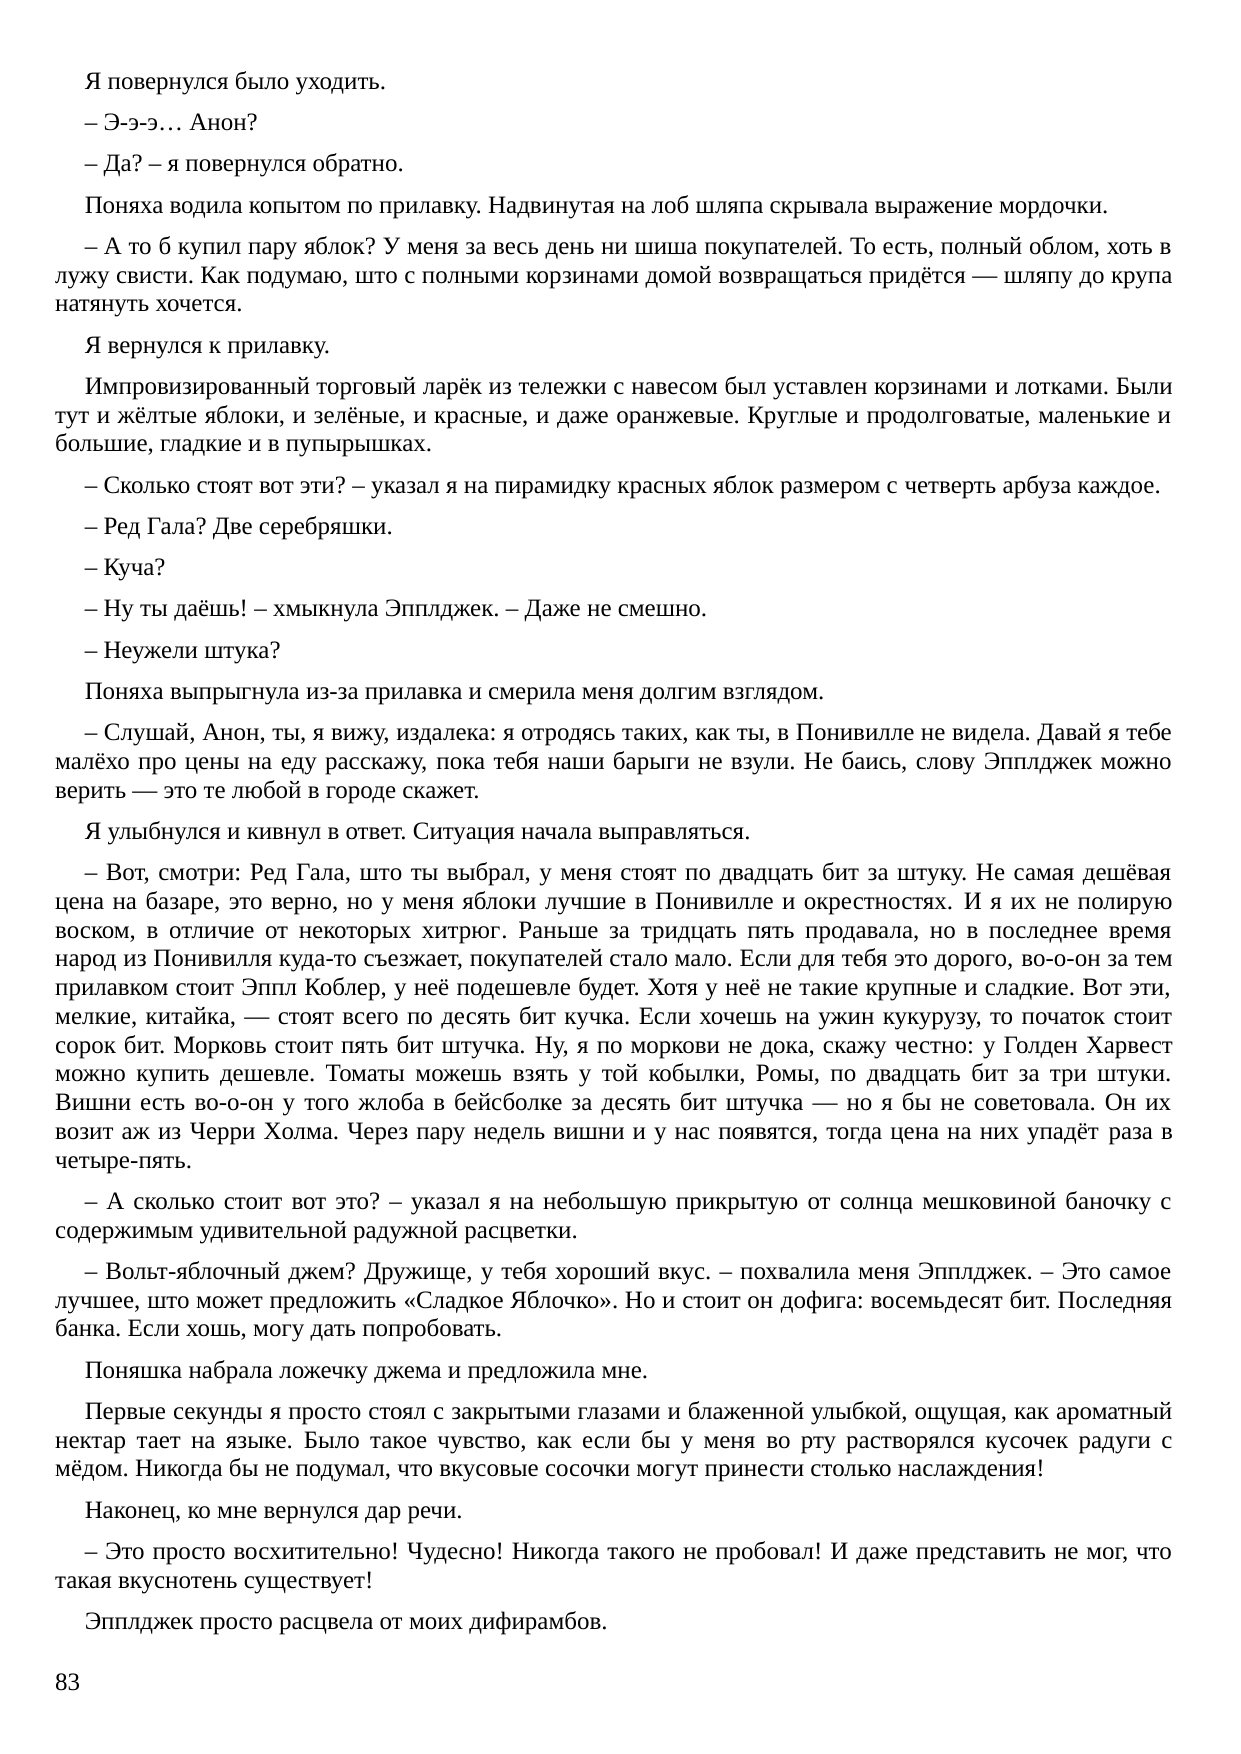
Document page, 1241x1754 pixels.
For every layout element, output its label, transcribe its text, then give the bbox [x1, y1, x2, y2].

text Я вернулся к прилавку. [55, 330, 1173, 358]
text Я улыбнулся и кивнул в ответ. Ситуация начала выправляться. [55, 816, 1173, 845]
text Наконец, ко мне вернулся дар речи. [55, 1495, 1173, 1523]
text Поняха выпрыгнула из-за прилавка и смерила меня долгим взглядом. [55, 676, 1173, 705]
text – Неужели штука? [55, 635, 1173, 663]
text Поняха водила копытом по прилавку. Надвинутая на лоб шляпа скрывала выражение мордочки. [55, 190, 1173, 218]
text Эпплджек просто расцвела от моих дифирамбов. [55, 1606, 1173, 1635]
text – Сколько стоят вот эти? – указал я на пирамидку красных яблок размером с четверть арбуза каждое. [55, 470, 1173, 498]
text – Э-э-э… Анон? [55, 107, 1173, 136]
text – Да? – я повернулся обратно. [55, 148, 1173, 177]
text Поняшка набрала ложечку джема и предложила мне. [55, 1355, 1173, 1383]
text – Куча? [55, 552, 1173, 581]
text – Вольт-яблочный джем? Дружище, у тебя хороший вкус. – похвалила меня Эпплджек. – Это самое лучшее, што может предложить «Сладкое Яблочко». Но и стоит он дофига: восемьдесят бит. Последняя банка. Если хошь, могу дать попробовать. [55, 1256, 1173, 1342]
text – А то б купил пару яблок? У меня за весь день ни шиша покупателей. То есть, полный облом, хоть в лужу свисти. Как подумаю, што с полными корзинами домой возвращаться придётся — шляпу до крупа натянуть хочется. [55, 231, 1173, 317]
text Я повернулся было уходить. [55, 66, 1173, 95]
text – А сколько стоит вот это? – указал я на небольшую прикрытую от солнца мешковиной баночку с содержимым удивительной радужной расцветки. [55, 1186, 1173, 1243]
text Импровизированный торговый ларёк из тележки с навесом был уставлен корзинами и лотками. Были тут и жёлтые яблоки, и зелёные, и красные, и даже оранжевые. Круглые и продолговатые, маленькие и большие, гладкие и в пупырышках. [55, 371, 1173, 457]
text – Ред Гала? Две серебряшки. [55, 511, 1173, 540]
text – Это просто восхитительно! Чудесно! Никогда такого не пробовал! И даже представить не мог, что такая вкуснотень существует! [55, 1536, 1173, 1593]
text – Ну ты даёшь! – хмыкнула Эпплджек. – Даже не смешно. [55, 593, 1173, 622]
text – Слушай, Анон, ты, я вижу, издалека: я отродясь таких, как ты, в Понивилле не видела. Давай я тебе малёхо про цены на еду расскажу, пока тебя наши барыги не взули. Не баись, слову Эпплджек можно верить — это те любой в городе скажет. [55, 717, 1173, 803]
text – Вот, смотри: Ред Гала, што ты выбрал, у меня стоят по двадцать бит за штуку. Не самая дешёвая цена на базаре, это верно, но у меня яблоки лучшие в Понивилле и окрестностях. И я их не полирую воском, в отличие от некоторых хитрюг. Раньше за тридцать пять продавала, но в последнее время народ из Понивилля куда-то съезжает, покупателей стало мало. Если для тебя это дорого, во-о-он за тем прилавком стоит Эппл Коблер, у неё подешевле будет. Хотя у неё не такие крупные и сладкие. Вот эти, мелкие, китайка, — стоят всего по десять бит кучка. Если хочешь на ужин кукурузу, то початок стоит сорок бит. Морковь стоит пять бит штучка. Ну, я по моркови не дока, скажу честно: у Голден Харвест можно купить дешевле. Томаты можешь взять у той кобылки, Ромы, по двадцать бит за три штуки. Вишни есть во-о-он у того жлоба в бейсболке за десять бит штучка — но я бы не советовала. Он их возит аж из Черри Холма. Через пару недель вишни и у нас появятся, тогда цена на них упадёт раза в четыре-пять. [55, 857, 1173, 1173]
text Первые секунды я просто стоял с закрытыми глазами и блаженной улыбкой, ощущая, как ароматный нектар тает на языке. Было такое чувство, как если бы у меня во рту растворялся кусочек радуги с мёдом. Никогда бы не подумал, что вкусовые сосочки могут принести столько наслаждения! [55, 1396, 1173, 1482]
